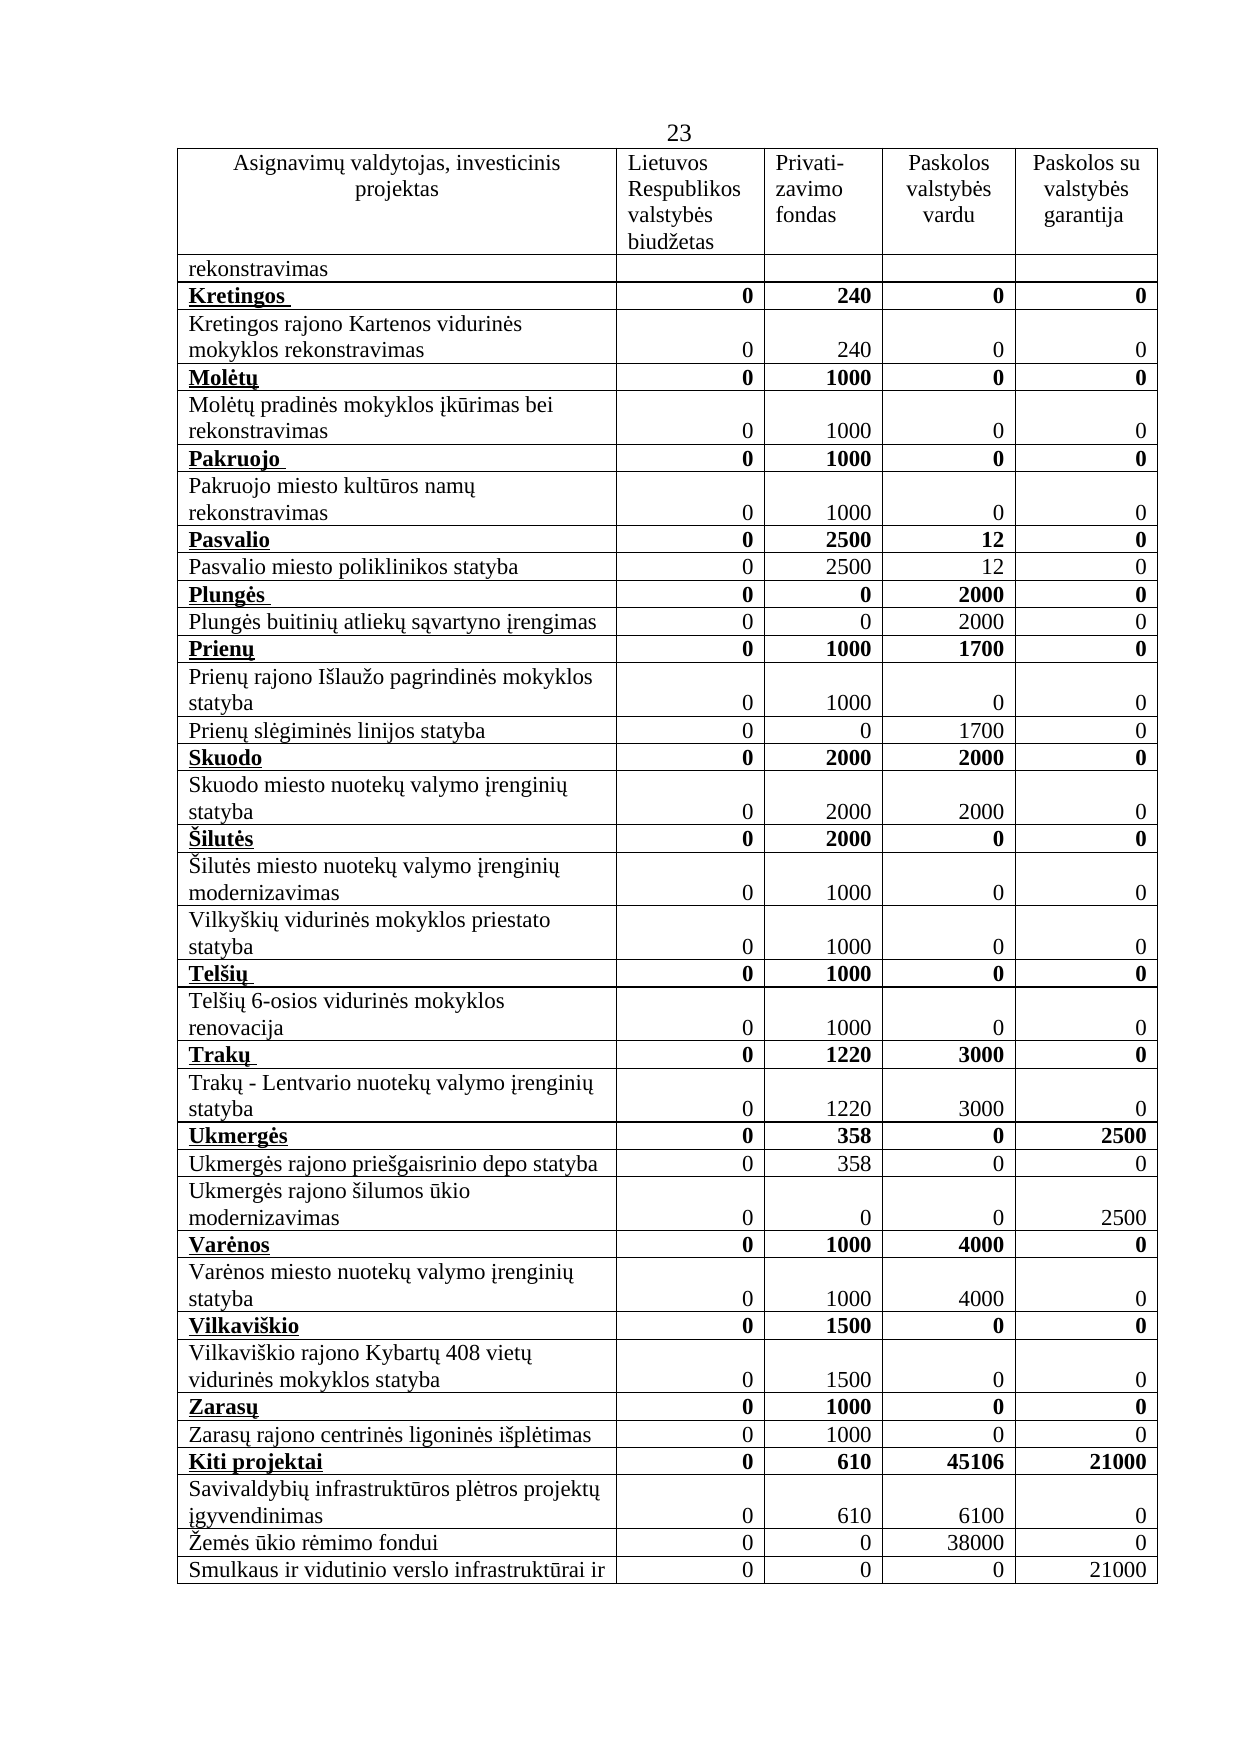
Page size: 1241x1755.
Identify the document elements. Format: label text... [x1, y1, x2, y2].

table_cell 1000 [765, 663, 882, 716]
table_cell 2000 [765, 744, 882, 770]
table_cell 0 [883, 391, 1015, 444]
table_cell Kretingos [178, 283, 616, 309]
table_cell Trakų - Lentvario nuotekų valymo įrenginių statyba [178, 1069, 616, 1121]
table_cell 0 [617, 283, 764, 309]
table_cell 1000 [765, 960, 882, 986]
table_cell 21000 [1016, 1557, 1157, 1583]
table_cell 0 [1016, 853, 1157, 905]
table_cell 2500 [1016, 1177, 1157, 1230]
table_cell 0 [617, 960, 764, 986]
table_cell 0 [1016, 283, 1157, 309]
table_cell 0 [1016, 1529, 1157, 1556]
table_cell 0 [617, 1393, 764, 1419]
table_header Asignavimų valdytojas, investicinis projektas [178, 149, 616, 254]
table_cell 0 [765, 1529, 882, 1556]
table_cell 0 [617, 1475, 764, 1528]
table_cell 1500 [765, 1312, 882, 1338]
table_cell 0 [617, 1529, 764, 1556]
table_cell 21000 [1016, 1448, 1157, 1474]
table_cell Vilkaviškio [178, 1312, 616, 1338]
table_cell Zarasų rajono centrinės ligoninės išplėtimas [178, 1421, 616, 1447]
table_cell 0 [617, 853, 764, 905]
table_cell 0 [1016, 364, 1157, 390]
table_cell 0 [617, 717, 764, 743]
table_cell 0 [1016, 717, 1157, 743]
table_cell 1000 [765, 1393, 882, 1419]
table_cell Varėnos [178, 1231, 616, 1257]
table_cell Varėnos miesto nuotekų valymo įrenginių statyba [178, 1258, 616, 1311]
table_cell 0 [617, 1150, 764, 1176]
table_cell 0 [617, 310, 764, 363]
table_cell 0 [765, 1177, 882, 1230]
table_cell 0 [883, 1177, 1015, 1230]
table_cell 0 [1016, 1041, 1157, 1068]
table_cell 0 [1016, 636, 1157, 662]
table_cell 0 [1016, 1421, 1157, 1447]
table_cell 3000 [883, 1041, 1015, 1068]
table_cell 0 [617, 1258, 764, 1311]
table_cell 0 [1016, 825, 1157, 852]
table_cell Prienų rajono Išlaužo pagrindinės mokyklos statyba [178, 663, 616, 716]
table_cell 0 [617, 1177, 764, 1230]
table_cell 0 [1016, 310, 1157, 363]
table_cell Telšių [178, 960, 616, 986]
table_cell [883, 255, 1015, 281]
table_cell 0 [617, 1312, 764, 1338]
table_cell 12 [883, 553, 1015, 580]
table_cell Vilkaviškio rajono Kybartų 408 vietų vidurinės mokyklos statyba [178, 1340, 616, 1392]
table_cell 1700 [883, 717, 1015, 743]
table_cell 4000 [883, 1231, 1015, 1257]
table_cell 0 [883, 988, 1015, 1040]
table_cell Skuodo [178, 744, 616, 770]
table_cell 0 [1016, 744, 1157, 770]
table_cell Pasvalio [178, 526, 616, 552]
table_cell 1000 [765, 391, 882, 444]
table_cell 0 [883, 472, 1015, 525]
table_cell 0 [1016, 1150, 1157, 1176]
table_cell Plungės [178, 581, 616, 607]
table_cell 0 [1016, 663, 1157, 716]
table_cell 0 [1016, 1475, 1157, 1528]
table_cell 0 [1016, 581, 1157, 607]
table_cell Pakruojo miesto kultūros namų rekonstravimas [178, 472, 616, 525]
table_cell 2000 [765, 825, 882, 852]
table_cell 0 [1016, 960, 1157, 986]
table_cell 0 [883, 1312, 1015, 1338]
table_cell 240 [765, 283, 882, 309]
table_cell Kretingos rajono Kartenos vidurinės mokyklos rekonstravimas [178, 310, 616, 363]
table_cell 0 [883, 445, 1015, 471]
table_cell 1000 [765, 1231, 882, 1257]
table_cell 0 [765, 581, 882, 607]
table_cell 2500 [1016, 1123, 1157, 1149]
table_cell 1700 [883, 636, 1015, 662]
table_cell 240 [765, 310, 882, 363]
table_cell Skuodo miesto nuotekų valymo įrenginių statyba [178, 771, 616, 824]
table_cell 0 [883, 825, 1015, 852]
table_cell 0 [883, 960, 1015, 986]
table_cell Ukmergės rajono šilumos ūkio modernizavimas [178, 1177, 616, 1230]
table_cell 0 [883, 283, 1015, 309]
table_cell 2000 [883, 744, 1015, 770]
table_cell 0 [617, 364, 764, 390]
table_cell 0 [617, 1041, 764, 1068]
table_cell rekonstravimas [178, 255, 616, 281]
table_cell 0 [1016, 391, 1157, 444]
table_cell 0 [1016, 1231, 1157, 1257]
table_cell 2500 [765, 553, 882, 580]
table_cell 0 [617, 1340, 764, 1392]
table_cell 1000 [765, 906, 882, 959]
table_cell 1000 [765, 853, 882, 905]
table_cell Pakruojo [178, 445, 616, 471]
table_cell 0 [1016, 1393, 1157, 1419]
table_cell 1000 [765, 364, 882, 390]
table_cell Prienų slėgiminės linijos statyba [178, 717, 616, 743]
table_cell 0 [1016, 608, 1157, 634]
table_cell 1220 [765, 1069, 882, 1121]
table_cell 0 [617, 1557, 764, 1583]
table_cell 0 [617, 526, 764, 552]
table_cell 0 [1016, 1340, 1157, 1392]
table_cell 1000 [765, 988, 882, 1040]
table_cell Šilutės [178, 825, 616, 852]
table_cell 0 [617, 391, 764, 444]
table_cell 0 [617, 906, 764, 959]
table_cell 0 [617, 663, 764, 716]
table_cell 0 [765, 608, 882, 634]
table_cell Vilkyškių vidurinės mokyklos priestato statyba [178, 906, 616, 959]
table_cell 0 [1016, 1312, 1157, 1338]
table_cell 610 [765, 1448, 882, 1474]
table_cell 0 [883, 663, 1015, 716]
table_cell 12 [883, 526, 1015, 552]
table_cell 0 [1016, 553, 1157, 580]
table_cell Telšių 6-osios vidurinės mokyklos renovacija [178, 988, 616, 1040]
table_cell 1000 [765, 445, 882, 471]
table_cell 1000 [765, 636, 882, 662]
table_cell 1000 [765, 1421, 882, 1447]
table_cell 0 [883, 1123, 1015, 1149]
table_cell Kiti projektai [178, 1448, 616, 1474]
table_cell Smulkaus ir vidutinio verslo infrastruktūrai ir [178, 1557, 616, 1583]
table_header Paskolos su valstybės garantija [1016, 149, 1157, 254]
table_cell 3000 [883, 1069, 1015, 1121]
table_cell 1000 [765, 472, 882, 525]
table_cell 2500 [765, 526, 882, 552]
table_cell 6100 [883, 1475, 1015, 1528]
table_cell 0 [617, 636, 764, 662]
table_cell 4000 [883, 1258, 1015, 1311]
table_cell 0 [1016, 1258, 1157, 1311]
table_header Lietuvos Respublikos valstybės biudžetas [617, 149, 764, 254]
table_cell 0 [617, 744, 764, 770]
table_cell 610 [765, 1475, 882, 1528]
table_cell 38000 [883, 1529, 1015, 1556]
table_cell 2000 [883, 771, 1015, 824]
table_cell 1000 [765, 1258, 882, 1311]
table_cell Trakų [178, 1041, 616, 1068]
table_cell 0 [1016, 771, 1157, 824]
table_cell Prienų [178, 636, 616, 662]
table_cell 0 [1016, 526, 1157, 552]
table_cell 0 [883, 1340, 1015, 1392]
table_cell 0 [617, 1448, 764, 1474]
table_cell 0 [883, 906, 1015, 959]
table_cell Pasvalio miesto poliklinikos statyba [178, 553, 616, 580]
table_cell 0 [765, 717, 882, 743]
table_cell [765, 255, 882, 281]
table_cell 0 [617, 1421, 764, 1447]
table_cell Ukmergės [178, 1123, 616, 1149]
table_cell 358 [765, 1150, 882, 1176]
table_cell 0 [1016, 906, 1157, 959]
table_cell Žemės ūkio rėmimo fondui [178, 1529, 616, 1556]
table_cell 0 [617, 771, 764, 824]
table_cell 0 [765, 1557, 882, 1583]
table_cell 2000 [765, 771, 882, 824]
table_cell Ukmergės rajono priešgaisrinio depo statyba [178, 1150, 616, 1176]
table_header Paskolos valstybės vardu [883, 149, 1015, 254]
table_cell Šilutės miesto nuotekų valymo įrenginių modernizavimas [178, 853, 616, 905]
table_cell 0 [883, 853, 1015, 905]
table_cell 0 [1016, 1069, 1157, 1121]
table_cell 0 [617, 608, 764, 634]
table_cell 0 [617, 553, 764, 580]
table_cell 0 [883, 1557, 1015, 1583]
table_cell 0 [617, 472, 764, 525]
table_cell 0 [617, 1123, 764, 1149]
table_cell 0 [617, 1069, 764, 1121]
table_cell 0 [883, 1150, 1015, 1176]
table_cell 0 [617, 445, 764, 471]
table_cell 2000 [883, 581, 1015, 607]
table_cell Plungės buitinių atliekų sąvartyno įrengimas [178, 608, 616, 634]
table_cell Savivaldybių infrastruktūros plėtros projektų įgyvendinimas [178, 1475, 616, 1528]
table_cell 0 [883, 364, 1015, 390]
table_cell Zarasų [178, 1393, 616, 1419]
table_cell 0 [883, 1421, 1015, 1447]
table_cell 1500 [765, 1340, 882, 1392]
table_cell 0 [883, 1393, 1015, 1419]
table_cell Molėtų pradinės mokyklos įkūrimas bei rekonstravimas [178, 391, 616, 444]
table_header Privati-zavimo fondas [765, 149, 882, 254]
table_cell 0 [1016, 445, 1157, 471]
table_cell 0 [1016, 988, 1157, 1040]
table_cell [1016, 255, 1157, 281]
table_cell 358 [765, 1123, 882, 1149]
table_cell 45106 [883, 1448, 1015, 1474]
table_cell [617, 255, 764, 281]
table_cell 0 [617, 581, 764, 607]
table_cell 0 [617, 988, 764, 1040]
table_cell 0 [883, 310, 1015, 363]
table_cell 1220 [765, 1041, 882, 1068]
table_cell 0 [617, 1231, 764, 1257]
table_cell 0 [1016, 472, 1157, 525]
table_cell 0 [617, 825, 764, 852]
table_cell Molėtų [178, 364, 616, 390]
table_cell 2000 [883, 608, 1015, 634]
